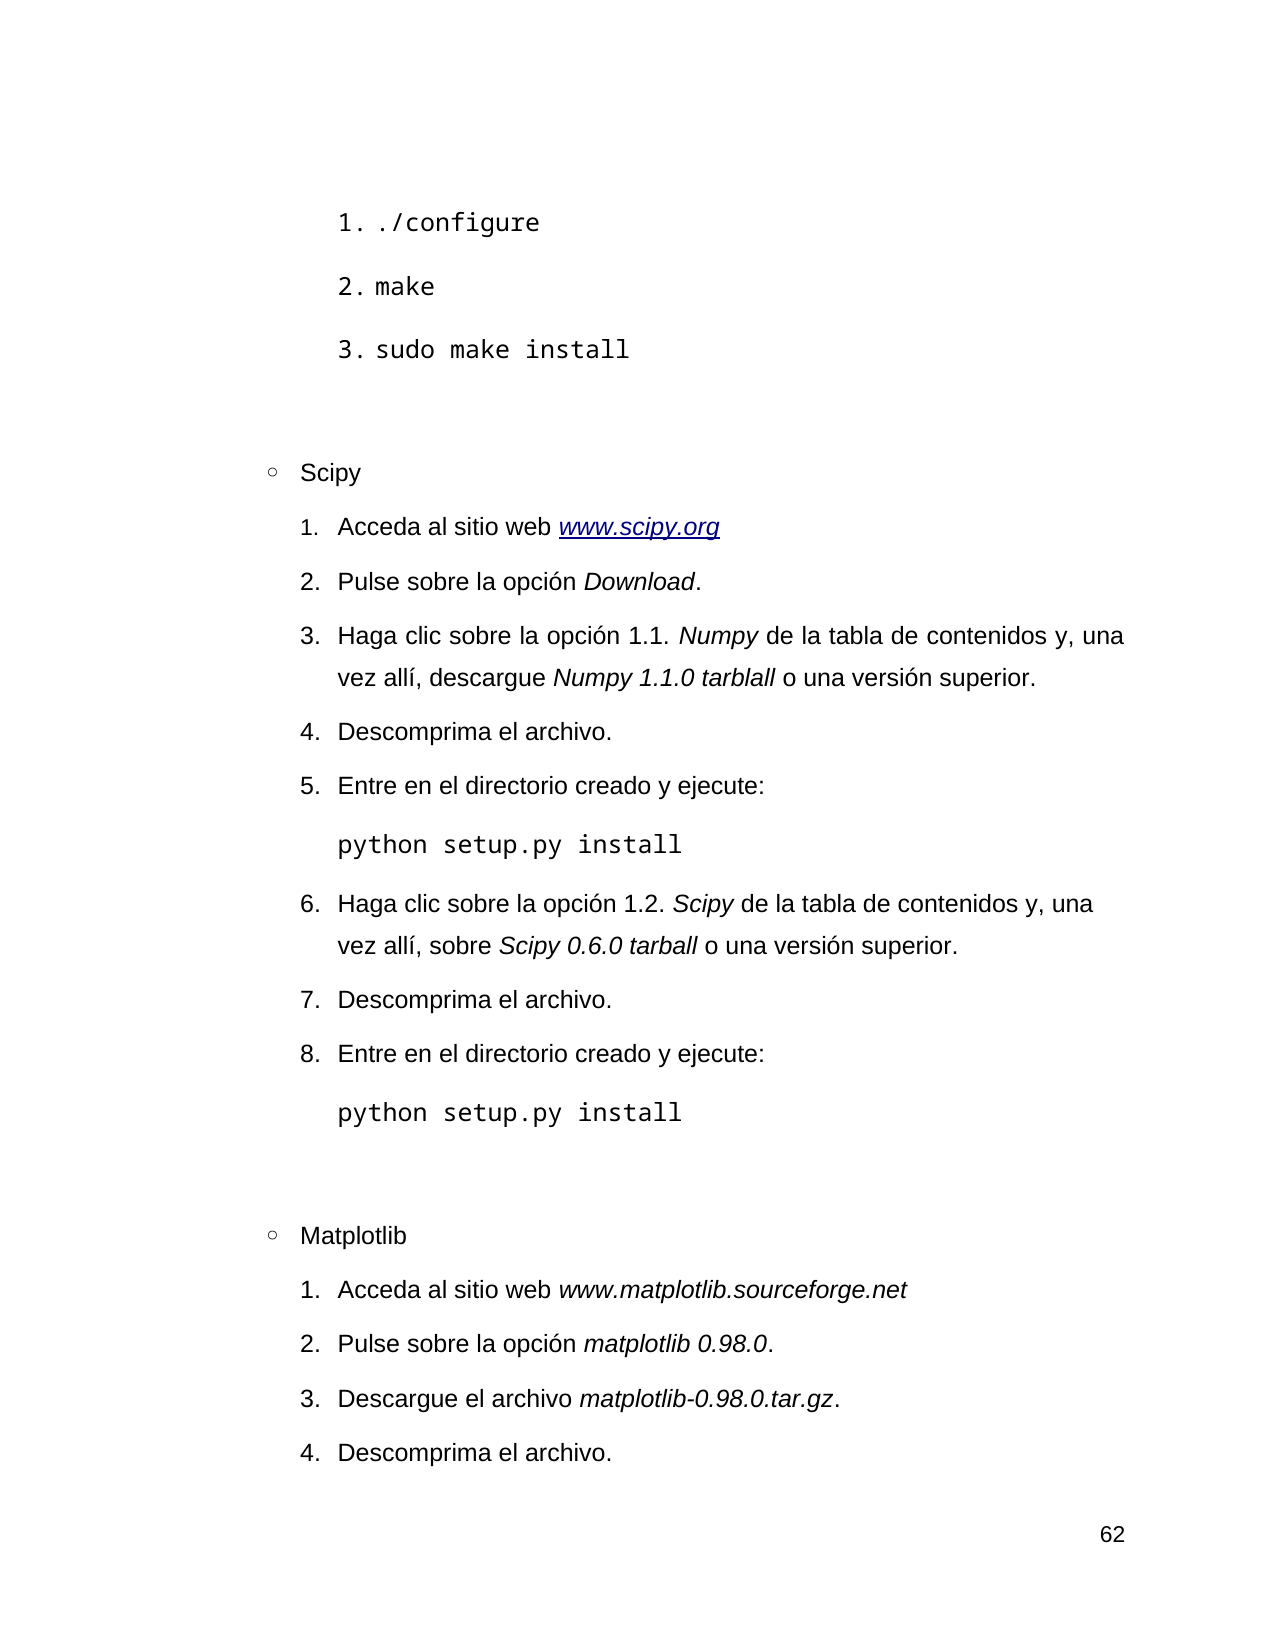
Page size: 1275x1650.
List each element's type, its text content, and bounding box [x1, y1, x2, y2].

list Scipy [262, 459, 1125, 487]
list sudo make install [337, 332, 1125, 366]
list ./configure [337, 205, 1125, 239]
list make [337, 268, 1125, 303]
list Haga clic sobre la opción 1.2. Scipy de la tabla de contenidos y, una vez allí, sobre Scipy 0.6.0 tarball o una versión superior. [300, 890, 1125, 960]
list Matplotlib [262, 1221, 1125, 1249]
list Acceda al sitio web www.matplotlib.sourceforge.net [300, 1276, 1125, 1304]
list Pulse sobre la opción Download. [300, 567, 1125, 595]
list Entre en el directorio creado y ejecute: [300, 1040, 1125, 1068]
list python setup.py install [300, 1094, 1125, 1129]
list Descomprima el archivo. [300, 718, 1125, 746]
list Descargue el archivo matplotlib-0.98.0.tar.gz. [300, 1384, 1125, 1412]
list Entre en el directorio creado y ejecute: [300, 772, 1125, 800]
list Pulse sobre la opción matplotlib 0.98.0. [300, 1330, 1125, 1358]
list python setup.py install [300, 826, 1125, 861]
list Acceda al sitio web www.scipy.org [300, 513, 1125, 541]
list Descomprima el archivo. [300, 986, 1125, 1014]
list Descomprima el archivo. [300, 1439, 1125, 1467]
list Haga clic sobre la opción 1.1. Numpy de la tabla de contenidos y, una vez allí, descargue Numpy 1.1.0 tarblall o una versión superior. [300, 622, 1125, 692]
